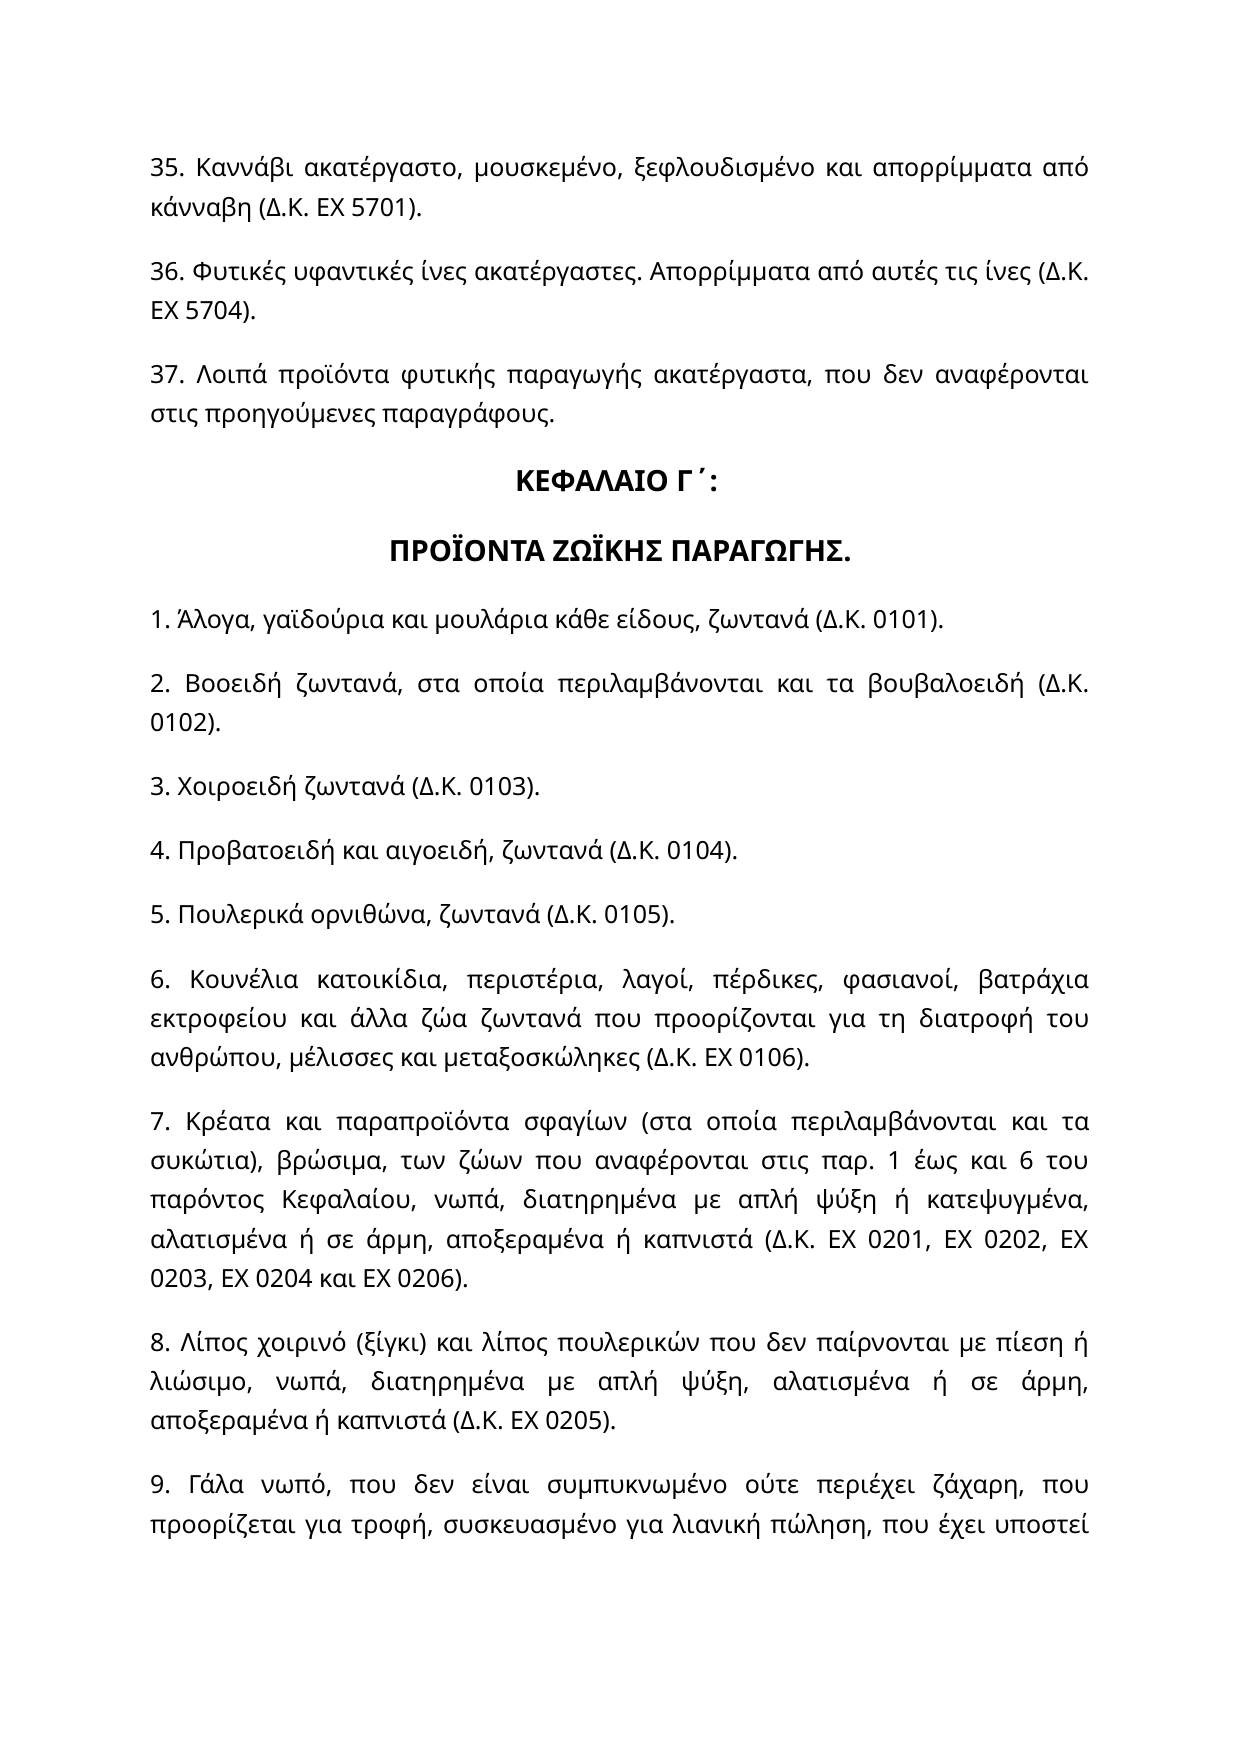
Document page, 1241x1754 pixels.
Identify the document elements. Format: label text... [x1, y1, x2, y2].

subtitle ΠΡΟΪΟΝΤΑ ΖΩΪΚΗΣ ΠΑΡΑΓΩΓΗΣ. [150, 531, 1090, 570]
text 35. Καννάβι ακατέργαστο, μουσκεμένο, ξεφλουδισμένο και απορρίμματα από κάνναβη (Δ.Κ. ΕΧ 5701). [150, 150, 1090, 223]
text 1. Άλογα, γαϊδούρια και μουλάρια κάθε είδους, ζωντανά (Δ.Κ. 0101). [150, 601, 1090, 635]
text 6. Κουνέλια κατοικίδια, περιστέρια, λαγοί, πέρδικες, φασιανοί, βατράχια εκτροφείου και άλλα ζώα ζωντανά που προορίζονται για τη διατροφή του ανθρώπου, μέλισσες και μεταξοσκώληκες (Δ.Κ. ΕΧ 0106). [150, 961, 1090, 1074]
text 8. Λίπος χοιρινό (ξίγκι) και λίπος πουλερικών που δεν παίρνονται με πίεση ή λιώσιμο, νωπά, διατηρημένα με απλή ψύξη, αλατισμένα ή σε άρμη, αποξεραμένα ή καπνιστά (Δ.Κ. ΕΧ 0205). [150, 1324, 1090, 1437]
text 9. Γάλα νωπό, που δεν είναι συμπυκνωμένο ούτε περιέχει ζάχαρη, που προορίζεται για τροφή, συσκευασμένο για λιανική πώληση, που έχει υποστεί [150, 1467, 1090, 1540]
text 3. Χοιροειδή ζωντανά (Δ.Κ. 0103). [150, 769, 1090, 803]
text 4. Προβατοειδή και αιγοειδή, ζωντανά (Δ.Κ. 0104). [150, 833, 1090, 867]
text 7. Κρέατα και παραπροϊόντα σφαγίων (στα οποία περιλαμβάνονται και τα συκώτια), βρώσιμα, των ζώων που αναφέρονται στις παρ. 1 έως και 6 του παρόντος Κεφαλαίου, νωπά, διατηρημένα με απλή ψύξη ή κατεψυγμένα, αλατισμένα ή σε άρμη, αποξεραμένα ή καπνιστά (Δ.Κ. ΕΧ 0201, ΕΧ 0202, ΕΧ 0203, ΕΧ 0204 και ΕΧ 0206). [150, 1104, 1090, 1294]
text 5. Πουλερικά ορνιθώνα, ζωντανά (Δ.Κ. 0105). [150, 897, 1090, 931]
subtitle ΚΕΦΑΛΑΙΟ Γ΄: [150, 460, 1090, 500]
text 37. Λοιπά προϊόντα φυτικής παραγωγής ακατέργαστα, που δεν αναφέρονται στις προηγούμενες παραγράφους. [150, 357, 1090, 430]
text 36. Φυτικές υφαντικές ίνες ακατέργαστες. Απορρίμματα από αυτές τις ίνες (Δ.Κ. ΕΧ 5704). [150, 253, 1090, 327]
text 2. Βοοειδή ζωντανά, στα οποία περιλαμβάνονται και τα βουβαλοειδή (Δ.Κ. 0102). [150, 665, 1090, 739]
